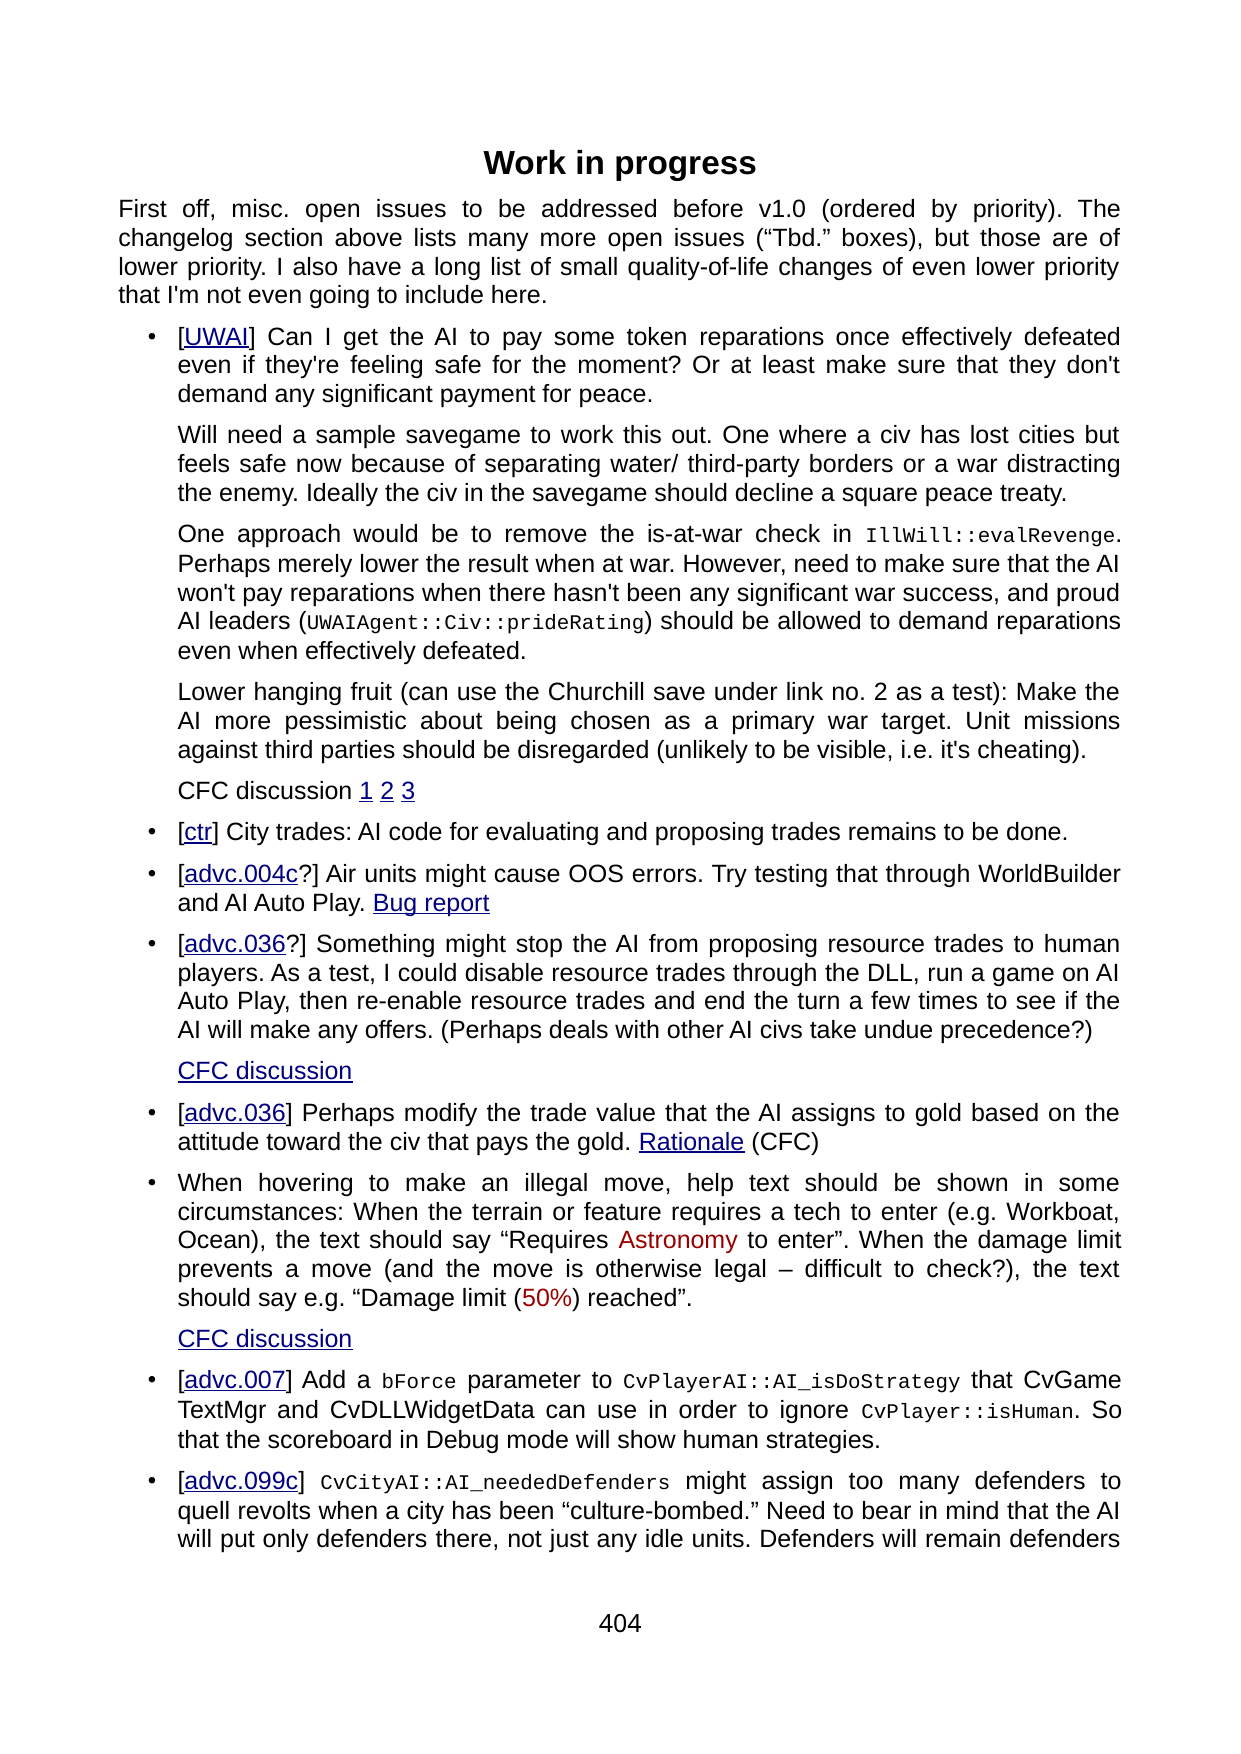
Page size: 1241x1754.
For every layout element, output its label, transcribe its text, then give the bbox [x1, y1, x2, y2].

list One approach would be to remove the is-at-war check in IllWill::evalRevenge. Perhaps merely lower the result when at war. However, need to make sure that the AI won't pay reparations when there hasn't been any significant war success, and proud AI leaders (UWAIAgent::Civ::prideRating) should be allowed to demand reparations even when effectively defeated. [148, 519, 1122, 665]
text First off, misc. open issues to be addressed before v1.0 (ordered by priority). The changelog section above lists many more open issues (“Tbd.” boxes), but those are of lower priority. I also have a long list of small quality-of-life changes of even lower priority that I'm not even going to include here. [118, 194, 1122, 309]
list Lower hanging fruit (can use the Churchill save under link no. 2 as a test): Make the AI more pessimistic about being chosen as a primary war target. Unit missions against third parties should be disregarded (unlikely to be visible, i.e. it's cheating). [148, 677, 1122, 763]
list CFC discussion 1 2 3 [148, 776, 1122, 805]
list [UWAI] Can I get the AI to pay some token reparations once effectively defeated even if they're feeling safe for the moment? Or at least make sure that they don't demand any significant payment for peace. [148, 322, 1122, 408]
list [ctr] City trades: AI code for evaluating and proposing trades remains to be done. [148, 817, 1122, 846]
list [advc.007] Add a bForce parameter to CvPlayerAI::AI_isDoStrategy that CvGame TextMgr and CvDLLWidgetData can use in order to ignore CvPlayer::isHuman. So that the scoreboard in Debug mode will show human strategies. [148, 1365, 1122, 1453]
list CFC discussion [148, 1056, 1122, 1085]
list When hovering to make an illegal move, help text should be shown in some circumstances: When the terrain or feature requires a tech to enter (e.g. Workboat, Ocean), the text should say “Requires Astronomy to enter”. When the damage limit prevents a move (and the move is otherwise legal – difficult to check?), the text should say e.g. “Damage limit (50%) reached”. [148, 1168, 1122, 1312]
list [advc.036?] Something might stop the AI from proposing resource trades to human players. As a test, I could disable resource trades through the DLL, run a game on AI Auto Play, then re-enable resource trades and end the turn a few times to see if the AI will make any offers. (Perhaps deals with other AI civs take undue precedence?) [148, 929, 1122, 1044]
list [advc.036] Perhaps modify the trade value that the AI assigns to gold based on the attitude toward the civ that pays the gold. Rationale (CFC) [148, 1098, 1122, 1155]
subtitle Work in progress [118, 143, 1122, 182]
list [advc.099c] CvCityAI::AI_neededDefenders might assign too many defenders to quell revolts when a city has been “culture-bombed.” Need to bear in mind that the AI will put only defenders there, not just any idle units. Defenders will remain defenders [148, 1466, 1122, 1553]
list CFC discussion [148, 1324, 1122, 1353]
list [advc.004c?] Air units might cause OOS errors. Try testing that through WorldBuilder and AI Auto Play. Bug report [148, 859, 1122, 916]
list Will need a sample savegame to work this out. One where a civ has lost cities but feels safe now because of separating water/ third-party borders or a war distracting the enemy. Ideally the civ in the savegame should decline a square peace treaty. [148, 420, 1122, 507]
